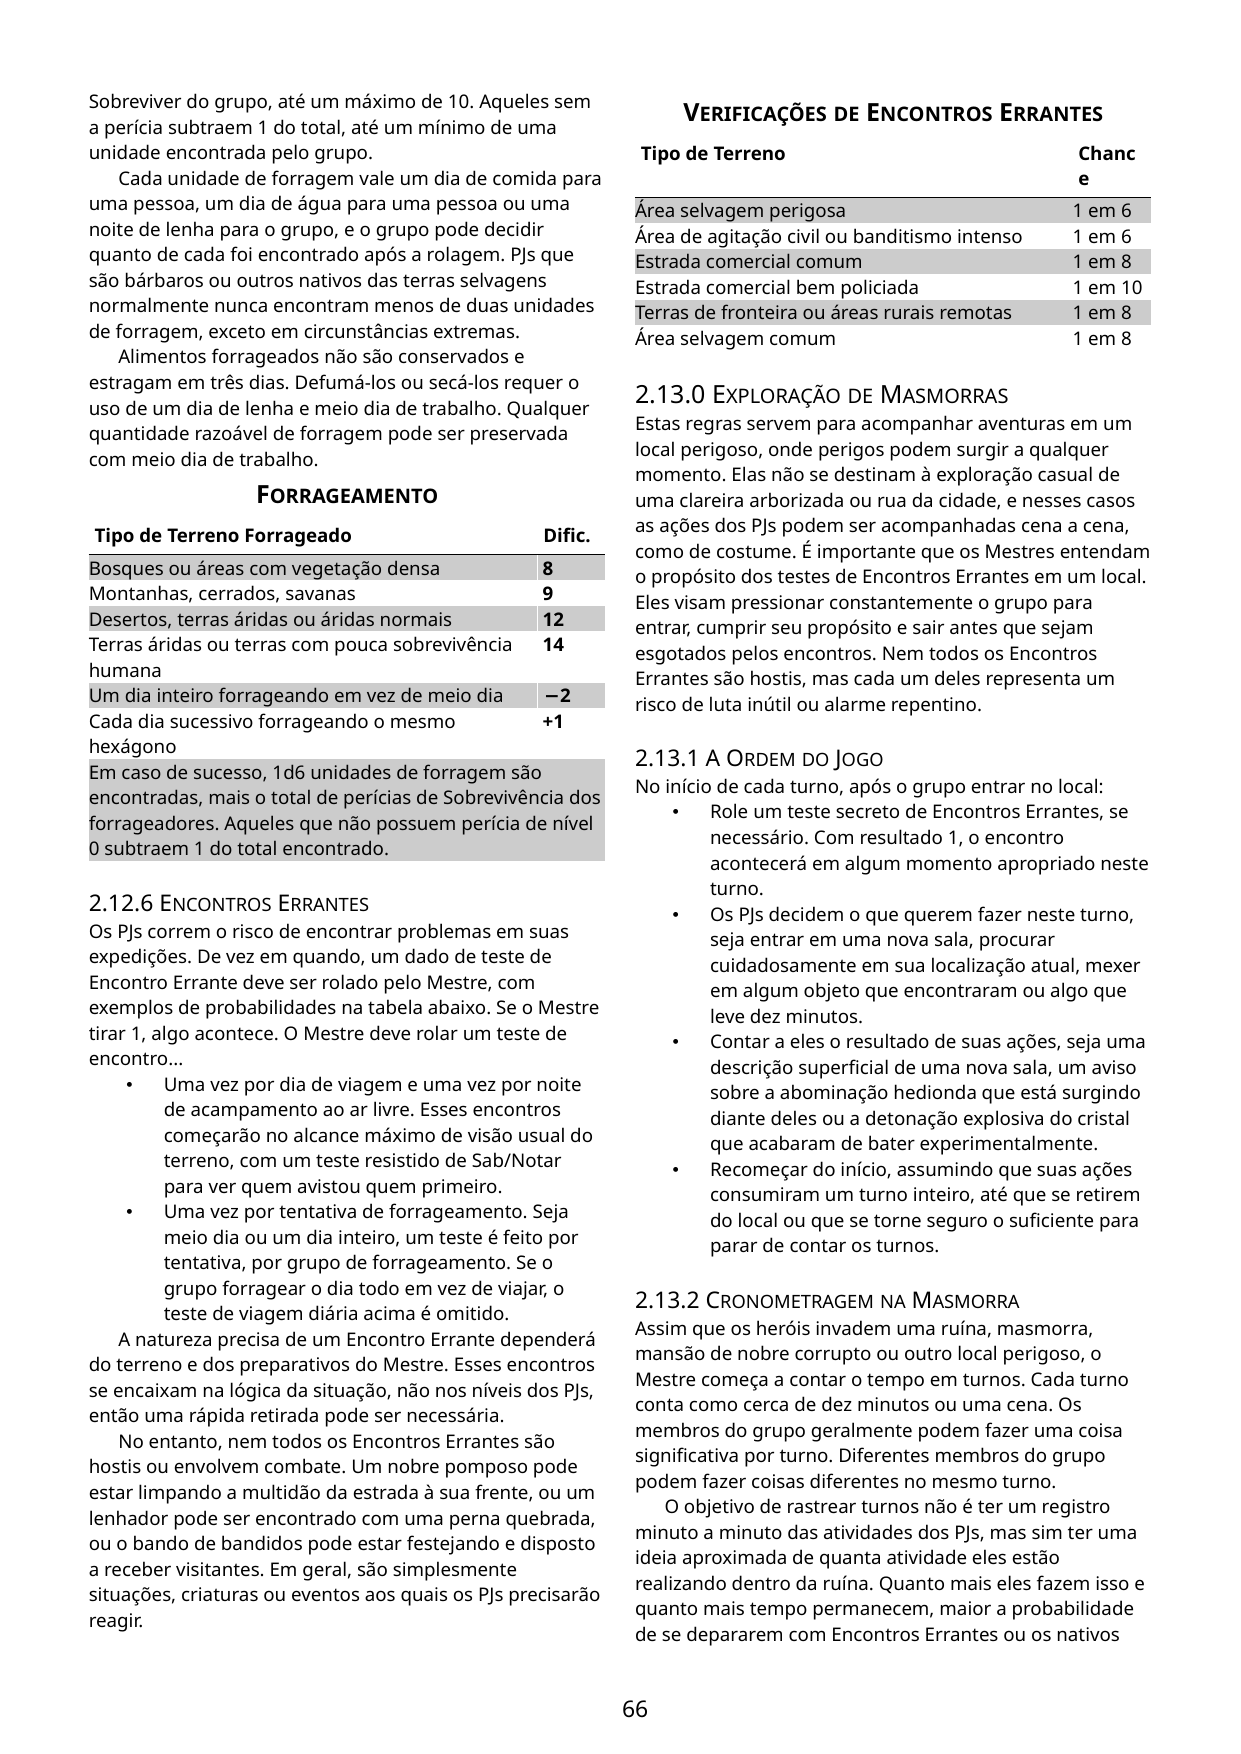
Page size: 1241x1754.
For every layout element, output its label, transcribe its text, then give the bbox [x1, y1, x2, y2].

text Cada unidade de forragem vale um dia de comida para uma pessoa, um dia de água para uma pessoa ou uma noite de lenha para o grupo, e o grupo pode decidir quanto de cada foi encontrado após a rolagem. PJs que são bárbaros ou outros nativos das terras selvagens normalmente nunca encontram menos de duas unidades de forragem, exceto em circunstâncias extremas. [88, 165, 605, 344]
text Estas regras servem para acompanhar aventuras em um local perigoso, onde perigos podem surgir a qualquer momento. Elas não se destinam à exploração casual de uma clareira arborizada ou rua da cidade, e nesses casos as ações dos PJs podem ser acompanhadas cena a cena, como de costume. É importante que os Mestres entendam o propósito dos testes de Encontros Errantes em um local. Eles visam pressionar constantemente o grupo para entrar, cumprir seu propósito e sair antes que sejam esgotados pelos encontros. Nem todos os Encontros Errantes são hostis, mas cada um deles representa um risco de luta inútil ou alarme repentino. [635, 410, 1152, 717]
table_cell Terras de fronteira ou áreas rurais remotas [635, 300, 1072, 325]
table_cell Cada dia sucessivo forrageando o mesmo hexágono [89, 708, 537, 759]
table_cell 1 em 6 [1072, 198, 1151, 223]
table_cell Área selvagem comum [635, 325, 1072, 351]
subtitle 2.13.2 Cronometragem na Masmorra [635, 1284, 1152, 1315]
table_cell Dific. [538, 517, 605, 554]
text A natureza precisa de um Encontro Errante dependerá do terreno e dos preparativos do Mestre. Esses encontros se encaixam na lógica da situação, não nos níveis dos PJs, então uma rápida retirada pode ser necessária. [88, 1326, 605, 1428]
table_cell Um dia inteiro forrageando em vez de meio dia [89, 683, 537, 708]
list Os PJs decidem o que querem fazer neste turno, seja entrar em uma nova sala, procurar cuidadosamente em sua localização atual, mexer em algum objeto que encontraram ou algo que leve dez minutos. [672, 901, 1152, 1028]
table_cell 1 em 6 [1072, 223, 1151, 249]
table_cell 1 em 8 [1072, 325, 1151, 351]
table_cell Bosques ou áreas com vegetação densa [89, 555, 537, 580]
table_cell 14 [538, 631, 605, 682]
text No entanto, nem todos os Encontros Errantes são hostis ou envolvem combate. Um nobre pomposo pode estar limpando a multidão da estrada à sua frente, ou um lenhador pode ser encontrado com uma perna quebrada, ou o bando de bandidos pode estar festejando e disposto a receber visitantes. Em geral, são simplesmente situações, criaturas ou eventos aos quais os PJs precisarão reagir. [88, 1428, 605, 1632]
text Sobreviver do grupo, até um máximo de 10. Aqueles sem a perícia subtraem 1 do total, até um mínimo de uma unidade encontrada pelo grupo. [88, 88, 605, 165]
table_cell 9 [538, 580, 605, 606]
table_cell Estrada comercial comum [635, 249, 1072, 274]
list Uma vez por dia de viagem e uma vez por noite de acampamento ao ar livre. Esses encontros começarão no alcance máximo de visão usual do terreno, com um teste resistido de Sab/Notar para ver quem avistou quem primeiro. [126, 1071, 605, 1199]
text Assim que os heróis invadem uma ruína, masmorra, mansão de nobre corrupto ou outro local perigoso, o Mestre começa a contar o tempo em turnos. Cada turno conta como cerca de dez minutos ou uma cena. Os membros do grupo geralmente podem fazer uma coisa significativa por turno. Diferentes membros do grupo podem fazer coisas diferentes no mesmo turno. [635, 1315, 1152, 1494]
table_cell Área de agitação civil ou banditismo intenso [635, 223, 1072, 249]
table_cell 8 [538, 555, 605, 580]
list Contar a eles o resultado de suas ações, seja uma descrição superficial de uma nova sala, um aviso sobre a abominação hedionda que está surgindo diante deles ou a detonação explosiva do cristal que acabaram de bater experimentalmente. [672, 1028, 1152, 1156]
table_cell Desertos, terras áridas ou áridas normais [89, 606, 537, 631]
table_cell Área selvagem perigosa [635, 198, 1072, 223]
table_cell −2 [538, 683, 605, 708]
table_cell 1 em 8 [1072, 249, 1151, 274]
table_cell +1 [538, 708, 605, 759]
subtitle 2.13.1 A Ordem do Jogo [635, 742, 1152, 773]
table_cell 12 [538, 606, 605, 631]
table_cell Tipo de Terreno [635, 134, 1072, 197]
list Role um teste secreto de Encontros Errantes, se necessário. Com resultado 1, o encontro acontecerá em algum momento apropriado neste turno. [672, 799, 1152, 901]
list Uma vez por tentativa de forrageamento. Seja meio dia ou um dia inteiro, um teste é feito por tentativa, por grupo de forrageamento. Se o grupo forragear o dia todo em vez de viajar, o teste de viagem diária acima é omitido. [126, 1199, 605, 1326]
text O objetivo de rastrear turnos não é ter um registro minuto a minuto das atividades dos PJs, mas sim ter uma ideia aproximada de quanta atividade eles estão realizando dentro da ruína. Quanto mais eles fazem isso e quanto mais tempo permanecem, maior a probabilidade de se depararem com Encontros Errantes ou os nativos [635, 1494, 1152, 1647]
subtitle 2.12.6 Encontros Errantes [88, 887, 605, 918]
table_cell Em caso de sucesso, 1d6 unidades de forragem são encontradas, mais o total de perícias de Sobrevivência dos forrageadores. Aqueles que não possuem perícia de nível 0 subtraem 1 do total encontrado. [89, 759, 605, 861]
table_cell Tipo de Terreno Forrageado [89, 517, 537, 554]
table_cell 1 em 8 [1072, 300, 1151, 325]
subtitle 2.13.0 Exploração de Masmorras [635, 376, 1152, 410]
table_cell Estrada comercial bem policiada [635, 274, 1072, 300]
table_header Forrageamento [89, 471, 605, 517]
list Recomeçar do início, assumindo que suas ações consumiram um turno inteiro, até que se retirem do local ou que se torne seguro o suficiente para parar de contar os turnos. [672, 1156, 1152, 1258]
text Alimentos forrageados não são conservados e estragam em três dias. Defumá-los ou secá-los requer o uso de um dia de lenha e meio dia de trabalho. Qualquer quantidade razoável de forragem pode ser preservada com meio dia de trabalho. [88, 344, 605, 471]
table_cell Chance [1072, 134, 1151, 197]
table_cell Montanhas, cerrados, savanas [89, 580, 537, 606]
table_header Verificações de Encontros Errantes [635, 89, 1151, 134]
text Os PJs correm o risco de encontrar problemas em suas expedições. De vez em quando, um dado de teste de Encontro Errante deve ser rolado pelo Mestre, com exemplos de probabilidades na tabela abaixo. Se o Mestre tirar 1, algo acontece. O Mestre deve rolar um teste de encontro... [88, 918, 605, 1071]
table_cell 1 em 10 [1072, 274, 1151, 300]
table_cell Terras áridas ou terras com pouca sobrevivência humana [89, 631, 537, 682]
text No início de cada turno, após o grupo entrar no local: [635, 773, 1152, 799]
